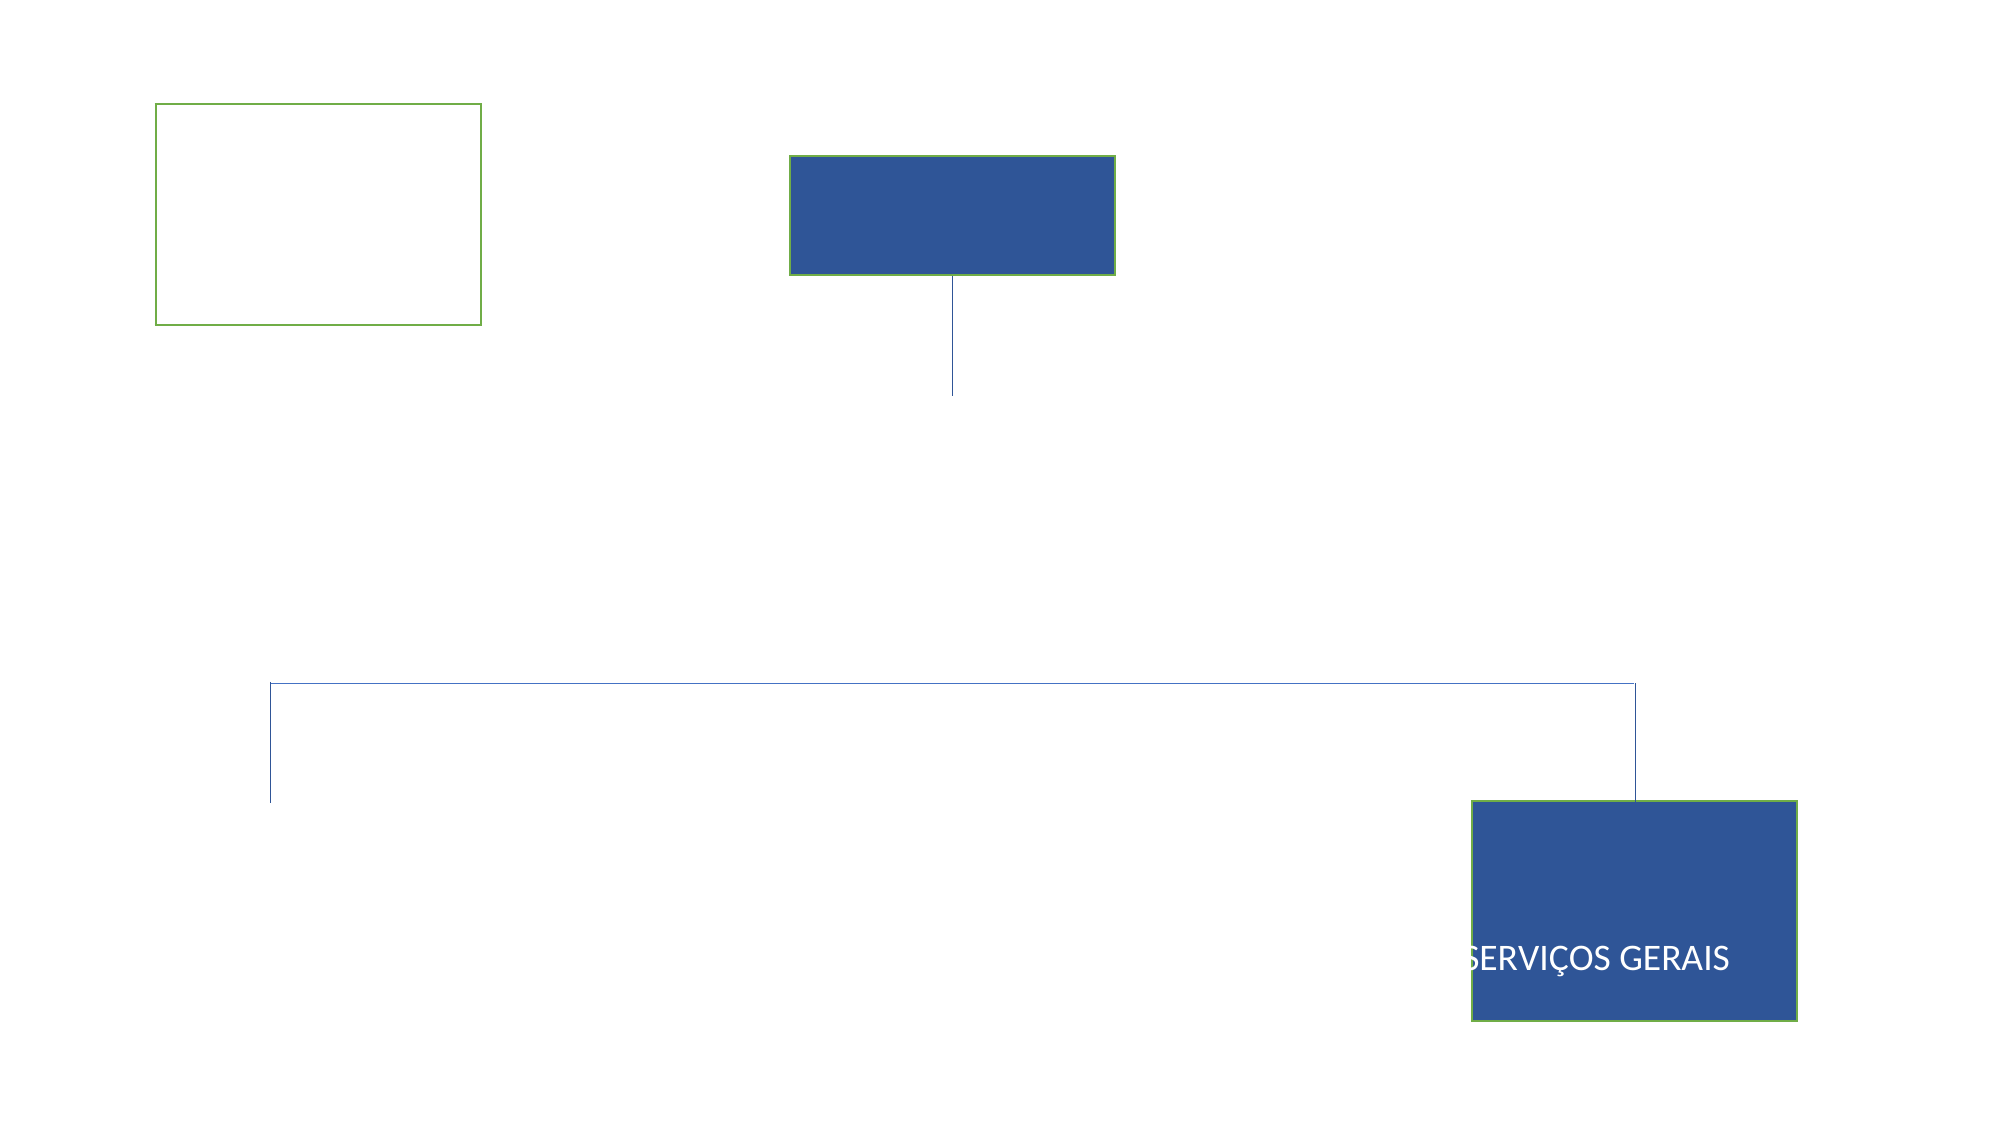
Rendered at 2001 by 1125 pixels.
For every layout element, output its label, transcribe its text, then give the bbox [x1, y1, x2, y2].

text 3 [156, 415, 1646, 461]
text AUXILIAR DE [953, 326, 1730, 371]
text [156, 326, 952, 371]
table_header ATENDENTE DA 1 [157, 105, 480, 323]
